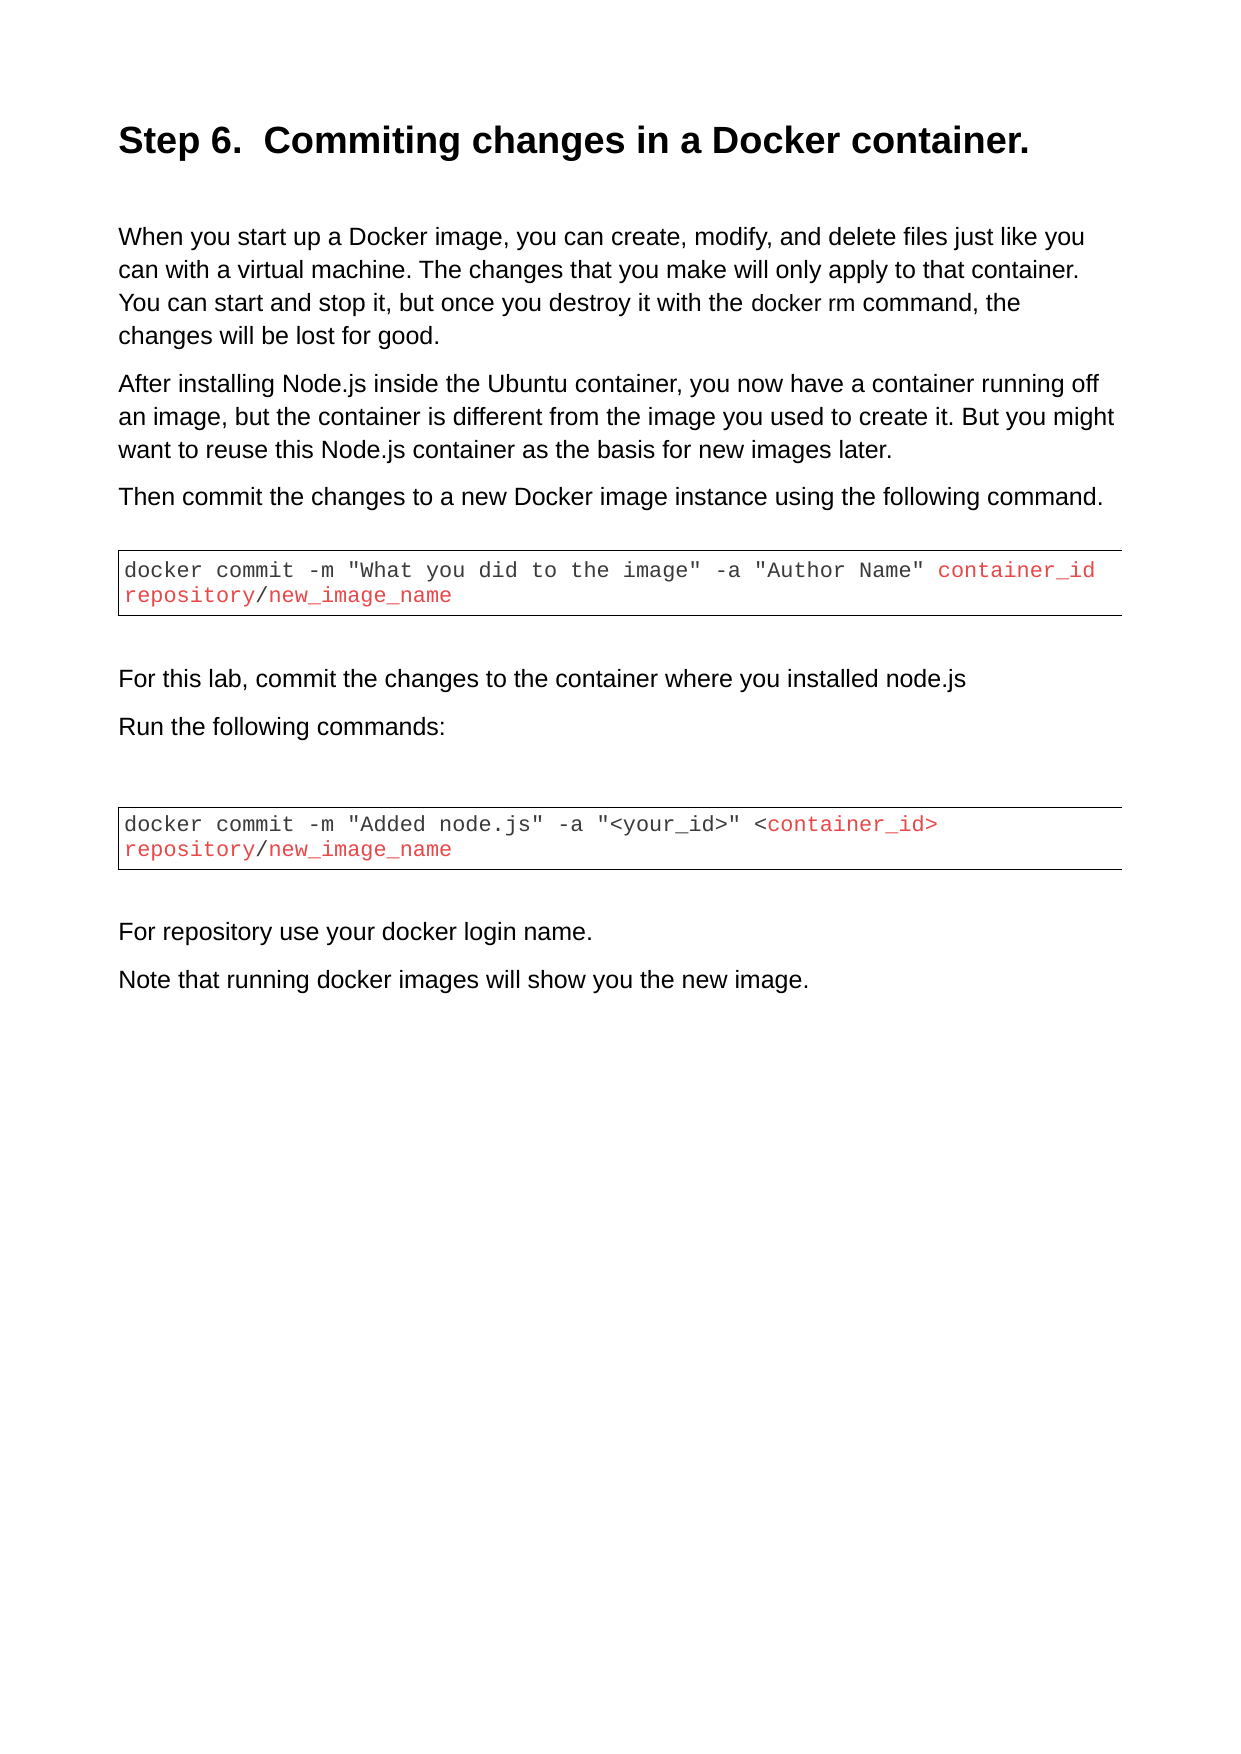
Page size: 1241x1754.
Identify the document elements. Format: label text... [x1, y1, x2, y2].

text For this lab, commit the changes to the container where you installed node.js [118, 664, 1122, 693]
text For repository use your docker login name. [118, 917, 1122, 946]
text Note that running docker images will show you the new image. [118, 965, 1122, 994]
text Run the following commands: [118, 711, 1122, 740]
subtitle Step 6. Commiting changes in a Docker container. [118, 118, 1122, 162]
text After installing Node.js inside the Ubuntu container, you now have a container running off an image, but the container is different from the image you used to create it. But you might want to reuse this Node.js container as the basis for new images later. [118, 368, 1122, 463]
table_header docker commit -m "What you did to the image" -a "Author Name" container_id repository/new_image_name [119, 551, 1122, 615]
table_header docker commit -m "Added node.js" -a "<your_id>" <container_id> repository/new_image_name [119, 808, 1122, 869]
text When you start up a Docker image, you can create, modify, and delete files just like you can with a virtual machine. The changes that you make will only apply to that container. You can start and stop it, but once you destroy it with the docker rm command, the changes will be lost for good. [118, 222, 1122, 350]
text Then commit the changes to a new Docker image instance using the following command. [118, 482, 1122, 511]
